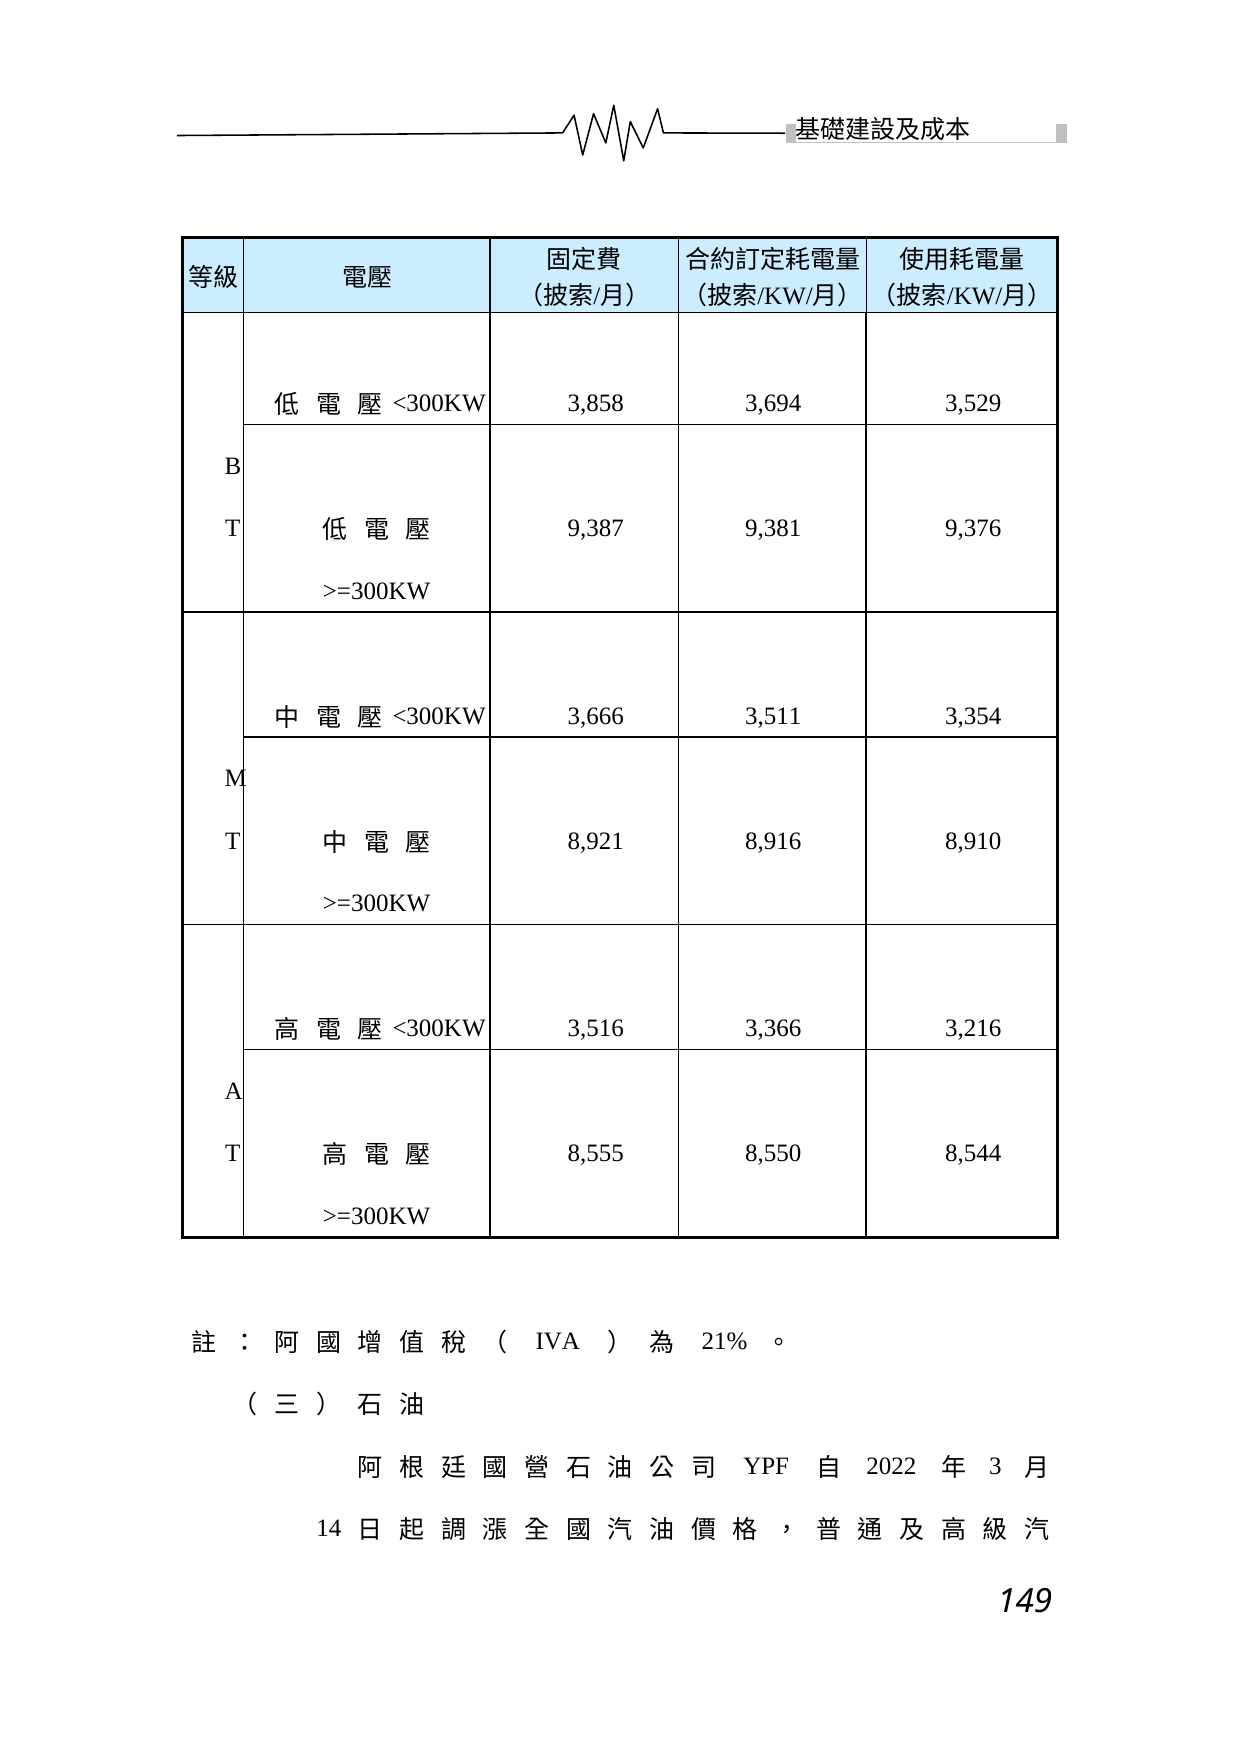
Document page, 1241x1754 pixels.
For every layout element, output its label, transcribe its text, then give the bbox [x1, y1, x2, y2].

text 阿根廷國營石油公司YPF自2022年3月14日起調漲全國汽油價格，普通及高級汽 [281, 1424, 1058, 1549]
table_cell 3,516 [491, 925, 678, 1049]
table_cell 低電壓>=300KW [244, 425, 489, 611]
table_cell 8,910 [867, 738, 1056, 924]
text （三）石油 [207, 1361, 1058, 1424]
table_cell 低電壓<300KW [244, 313, 489, 424]
table_cell 9,381 [679, 425, 865, 611]
table_cell 8,550 [679, 1050, 865, 1236]
table_cell 8,921 [491, 738, 678, 924]
table_cell AT [184, 925, 243, 1236]
table_cell 8,544 [867, 1050, 1056, 1236]
table_cell 3,511 [679, 613, 865, 736]
table_cell 3,858 [491, 313, 678, 424]
table_cell 3,666 [491, 613, 678, 736]
table_header 合約訂定耗電量 （披索/KW/月） [679, 239, 866, 312]
table_header 電壓 [244, 239, 489, 312]
text 註：阿國增值稅（IVA）為21%。 [183, 1299, 1058, 1361]
table_cell 9,376 [867, 425, 1056, 611]
table_cell 高電壓<300KW [244, 925, 489, 1049]
table_cell 3,354 [867, 613, 1056, 736]
table_header 等級 [184, 239, 243, 312]
table_cell 中電壓<300KW [244, 613, 489, 736]
table_cell 3,529 [867, 313, 1056, 424]
table_cell BT [184, 313, 243, 611]
table_cell 高電壓>=300KW [244, 1050, 489, 1236]
table_cell 8,916 [679, 738, 865, 924]
table_header 使用耗電量 （披索/KW/月） [867, 239, 1056, 312]
table_cell MT [184, 613, 243, 924]
table_header 固定費 （披索/月） [491, 239, 678, 312]
table_cell 3,694 [679, 313, 865, 424]
table_cell 3,366 [679, 925, 865, 1049]
table_cell 中電壓>=300KW [244, 738, 489, 924]
table_cell 9,387 [491, 425, 678, 611]
table_cell 3,216 [867, 925, 1056, 1049]
table_cell 8,555 [491, 1050, 678, 1236]
